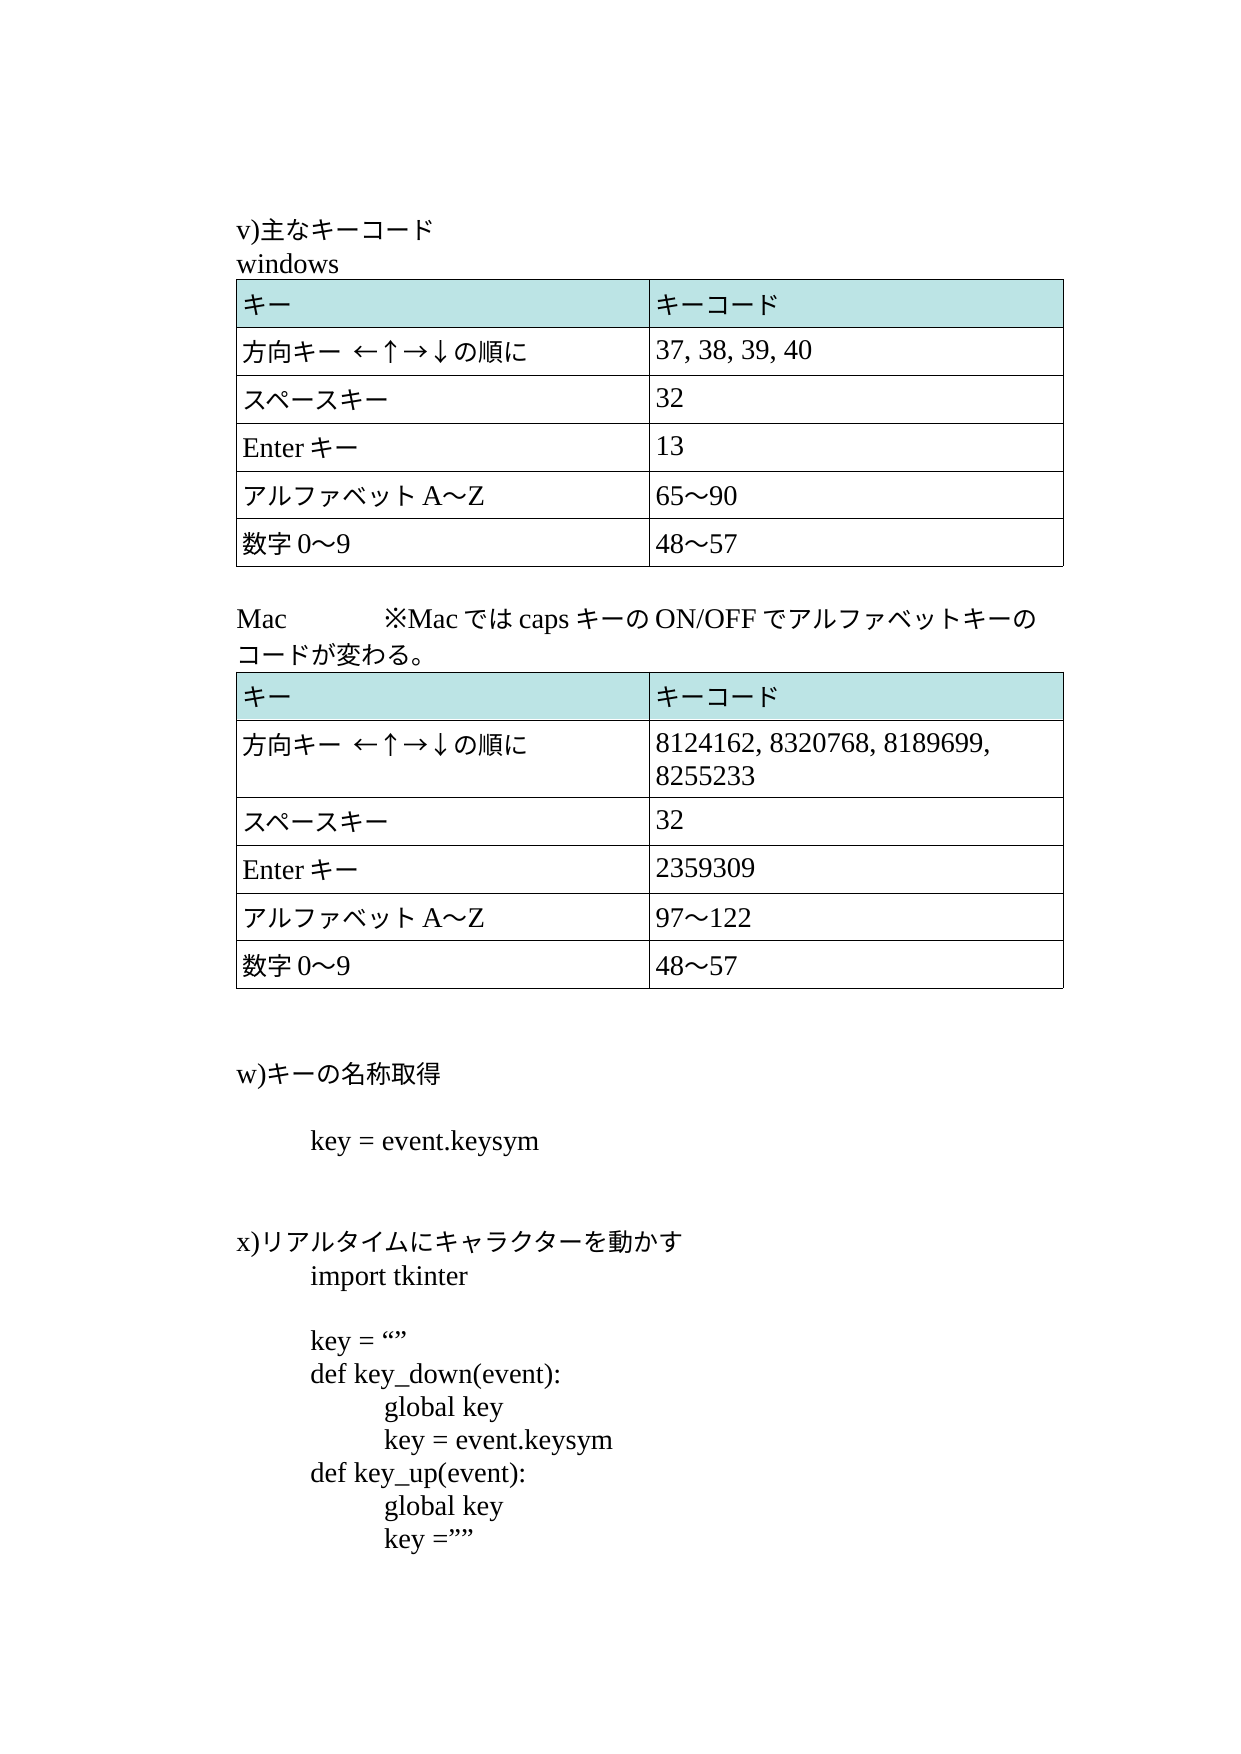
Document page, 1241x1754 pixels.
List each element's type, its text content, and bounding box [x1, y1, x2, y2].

table_cell スペースキー [237, 798, 649, 845]
table_cell 8124162, 8320768, 8189699, 8255233 [650, 721, 1063, 797]
table_cell 方向キー ←↑→↓の順に [237, 721, 649, 797]
text v)主なキーコード [236, 210, 1063, 246]
text windows [236, 246, 1063, 279]
table_header キー [237, 280, 649, 327]
text def key_down(event): [236, 1357, 1063, 1390]
table_cell 97〜122 [650, 894, 1063, 940]
table_cell 32 [650, 798, 1063, 845]
table_cell Enterキー [237, 424, 649, 471]
text global key [236, 1489, 1063, 1522]
text global key [236, 1390, 1063, 1423]
text key = event.keysym [236, 1123, 1063, 1156]
text Mac ※MacではcapsキーのON/OFFでアルファベットキーのコードが変わる。 [236, 599, 1063, 672]
table_header キー [237, 673, 649, 719]
table_cell 方向キー ←↑→↓の順に [237, 328, 649, 375]
table_cell 65〜90 [650, 472, 1063, 518]
table_header キーコード [650, 673, 1063, 719]
table_cell スペースキー [237, 376, 649, 423]
text key = event.keysym [236, 1423, 1063, 1456]
text x)リアルタイムにキャラクターを動かす [236, 1222, 1063, 1258]
table_cell 2359309 [650, 846, 1063, 892]
text def key_up(event): [236, 1456, 1063, 1489]
text key =”” [236, 1522, 1063, 1554]
text key = “” [236, 1324, 1063, 1357]
table_cell 13 [650, 424, 1063, 471]
table_cell 37, 38, 39, 40 [650, 328, 1063, 375]
text import tkinter [236, 1258, 1063, 1291]
table_cell 数字0〜9 [237, 941, 649, 988]
text w)キーの名称取得 [236, 1054, 1063, 1090]
table_cell 数字0〜9 [237, 519, 649, 566]
table_header キーコード [650, 280, 1063, 327]
table_cell 32 [650, 376, 1063, 423]
table_cell アルファベットA〜Z [237, 894, 649, 940]
table_cell Enterキー [237, 846, 649, 892]
table_cell 48〜57 [650, 519, 1063, 566]
table_cell アルファベットA〜Z [237, 472, 649, 518]
table_cell 48〜57 [650, 941, 1063, 988]
